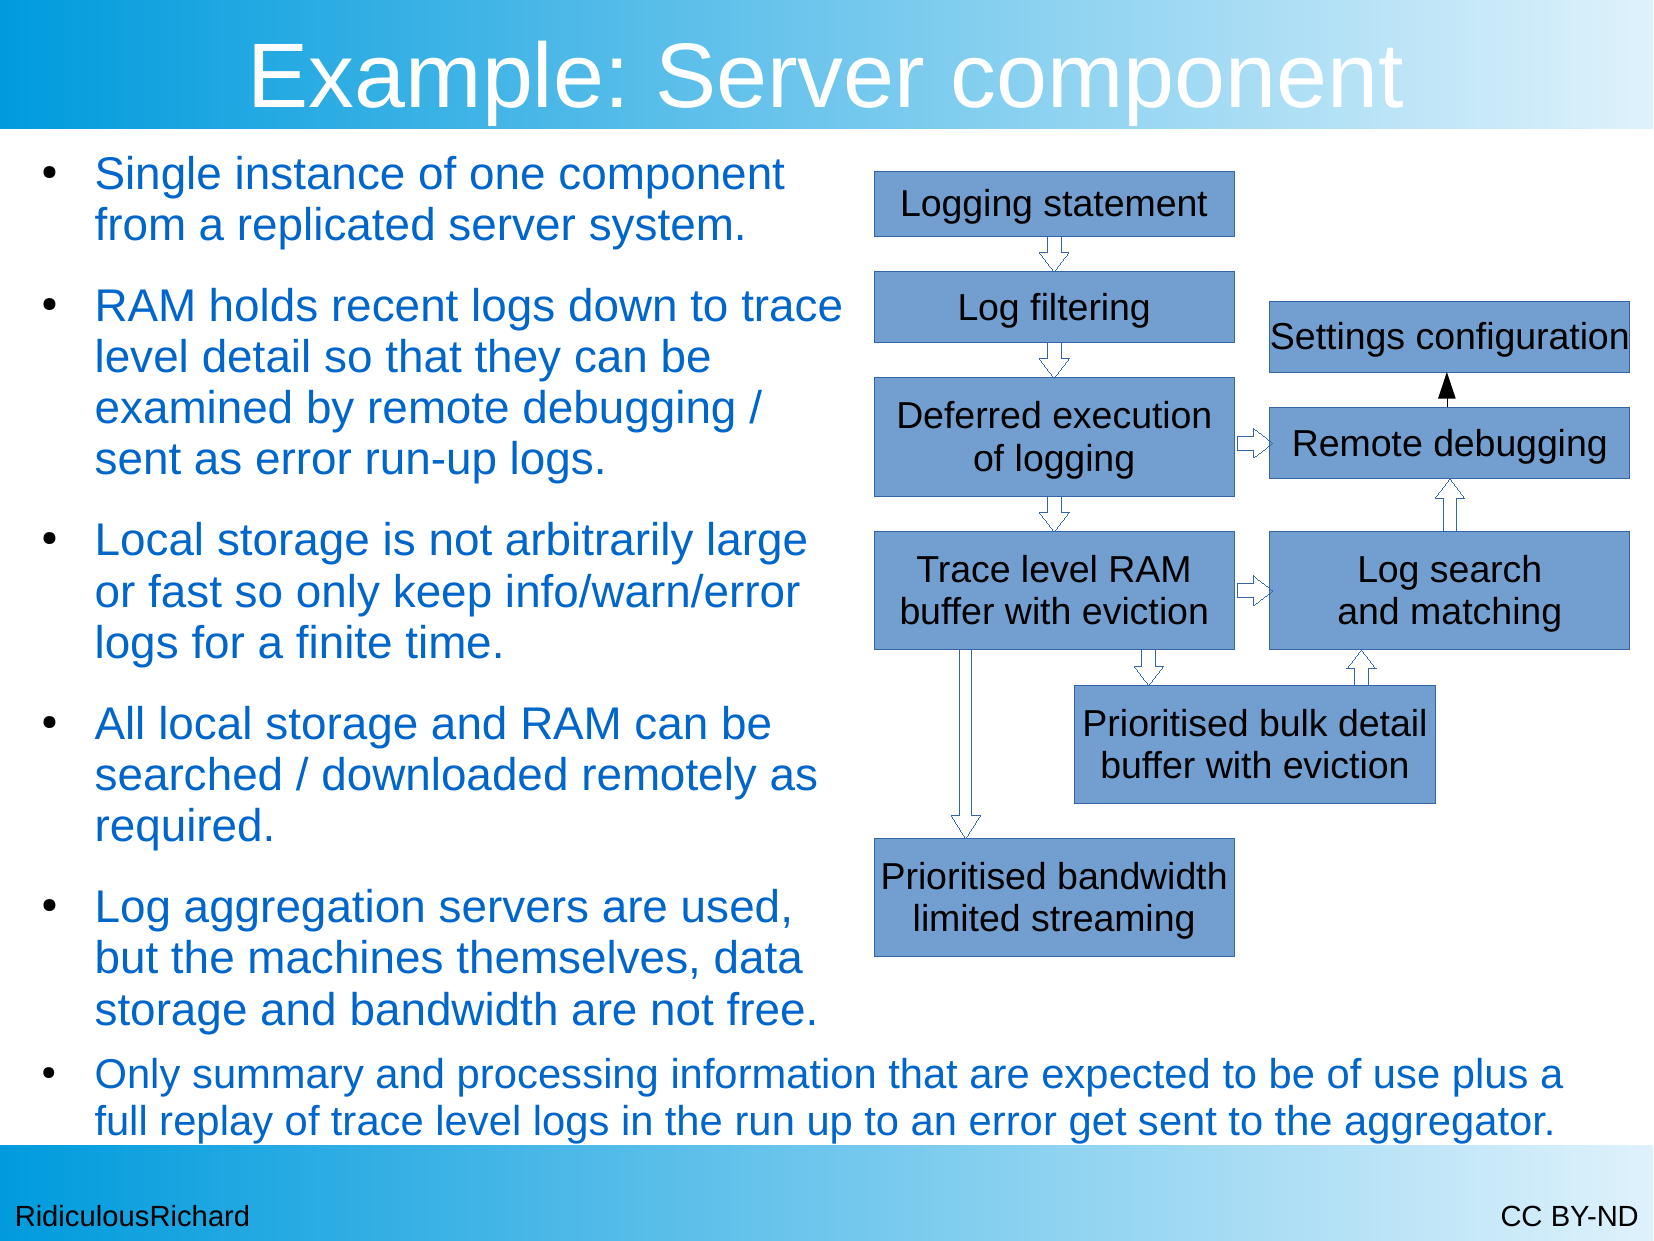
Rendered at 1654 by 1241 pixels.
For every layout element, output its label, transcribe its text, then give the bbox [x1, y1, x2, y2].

text_box Prioritised bandwidth limited streaming [874, 838, 1235, 957]
text_box Log search and matching [1269, 531, 1630, 650]
text_box Remote debugging [1269, 407, 1630, 479]
text_box Deferred execution of logging [874, 377, 1235, 497]
text_box Settings configuration [1269, 301, 1630, 373]
text_box Logging statement [874, 171, 1235, 237]
list Single instance of one component from a replicated server system. RAM holds recent logs down to trace level detail so that they can be examined by remote debugging / sent as error run-up logs. Local storage is not arbitrarily large or fast so only keep info/warn/error logs for a finite time. All local storage and RAM can be searched / downloaded remotely as required. Log aggregation servers are used, but the machines themselves, data storage and bandwidth are not free. [23, 147, 851, 1051]
title Example: Server component [82, 23, 1571, 129]
text_box Prioritised bulk detail buffer with eviction [1074, 685, 1436, 804]
text_box Log filtering [874, 271, 1235, 343]
list Only summary and processing information that are expected to be of use plus a full replay of trace level logs in the run up to an error get sent to the aggregator. [23, 1051, 1607, 1152]
text_box Trace level RAM buffer with eviction [874, 531, 1235, 650]
